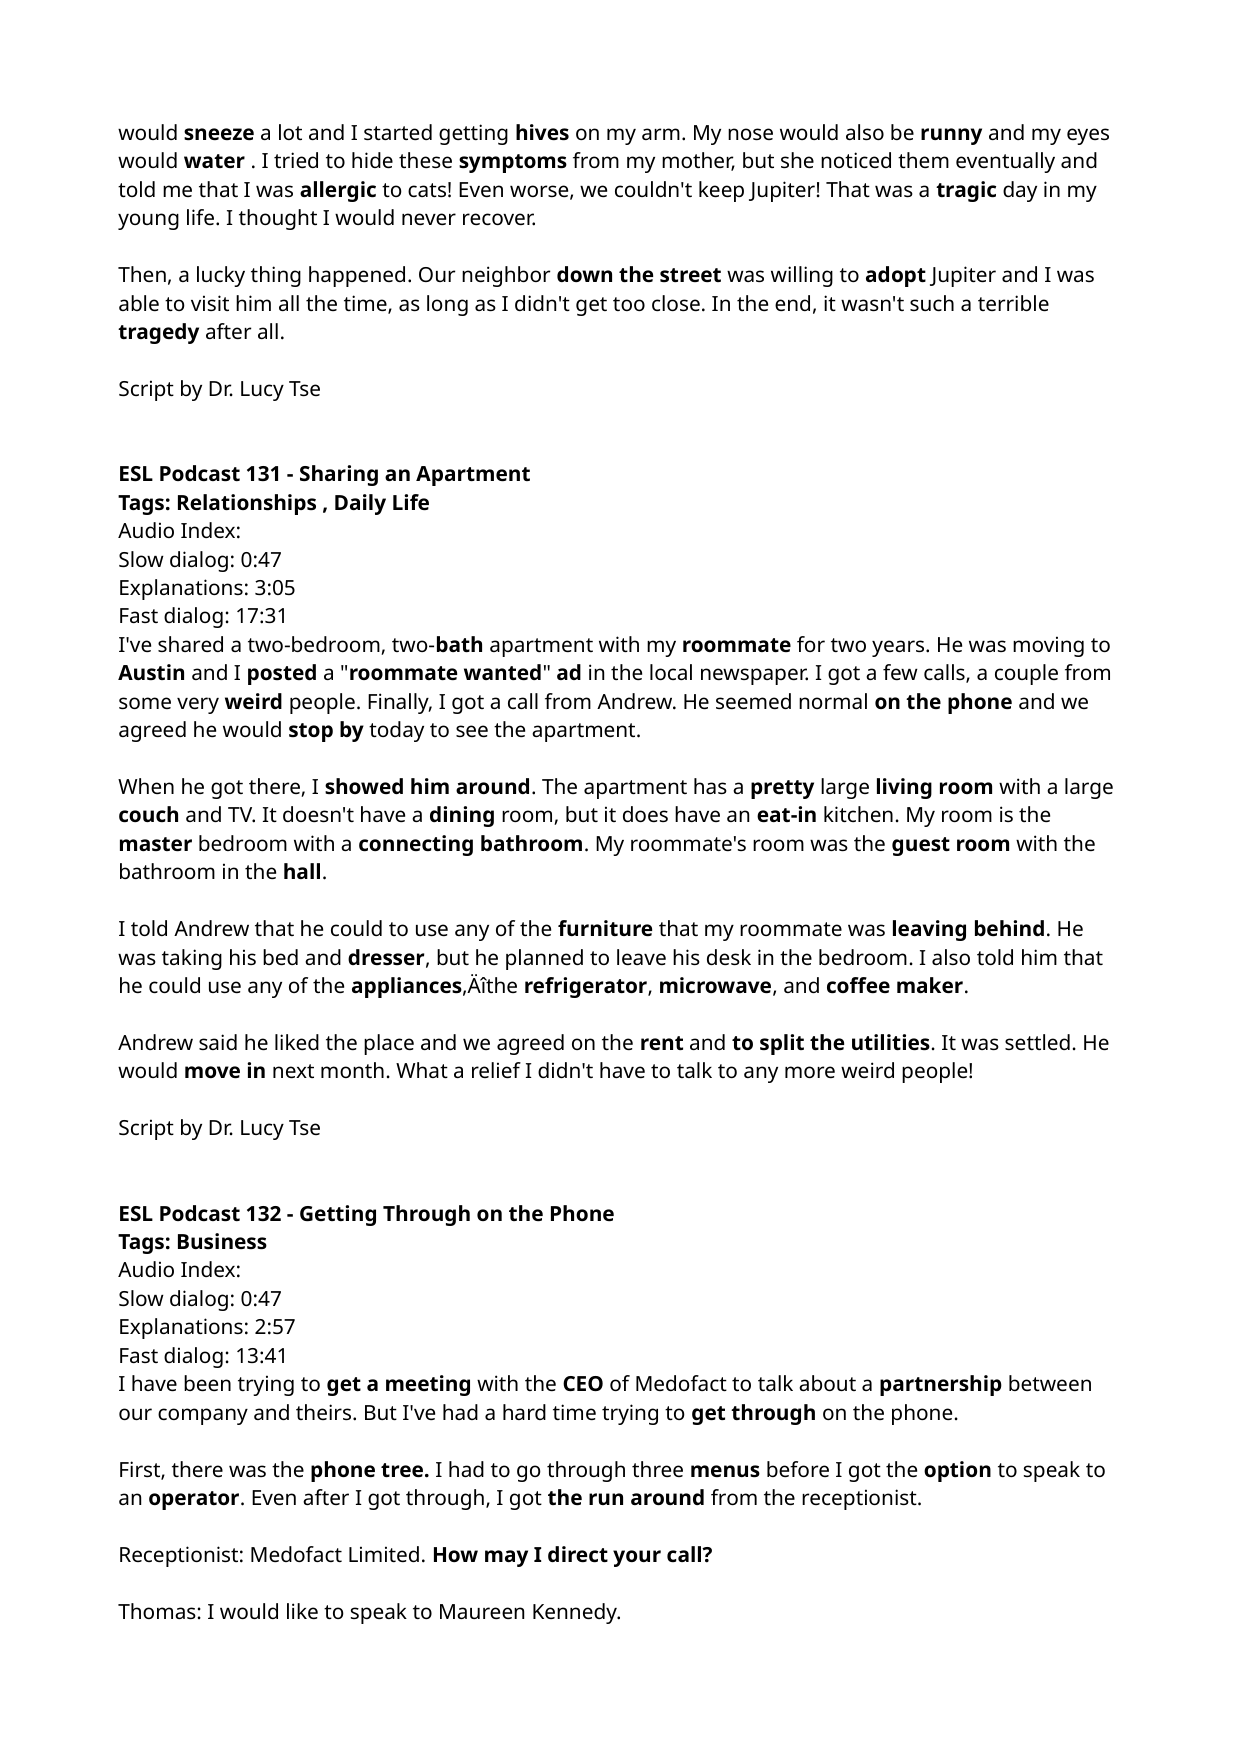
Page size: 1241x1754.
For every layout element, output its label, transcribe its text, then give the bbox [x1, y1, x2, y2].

table_header I have been trying to get a meeting with the CEO of Medofact to talk about a partnership between our company and theirs. But I've had a hard time trying to get through on the phone. First, there was the phone tree. I had to go through three menus before I got the option to speak to an operator. Even after I got through, I got the run around from the receptionist. Receptionist: Medofact Limited. How may I direct your call? Thomas: I would like to speak to Maureen Kennedy. [118, 1369, 1122, 1625]
table_header Audio Index: Slow dialog: 0:47 Explanations: 3:05 Fast dialog: 17:31 [118, 516, 1122, 630]
table_header would sneeze a lot and I started getting hives on my arm. My nose would also be runny and my eyes would water . I tried to hide these symptoms from my mother, but she noticed them eventually and told me that I was allergic to cats! Even worse, we couldn't keep Jupiter! That was a tragic day in my young life. I thought I would never recover. Then, a lucky thing happened. Our neighbor down the street was willing to adopt Jupiter and I was able to visit him all the time, as long as I didn't get too close. In the end, it wasn't such a terrible tragedy after all. Script by Dr. Lucy Tse [118, 118, 1122, 402]
text ESL Podcast 132 - Getting Through on the Phone Tags: Business [118, 1199, 1122, 1256]
text ESL Podcast 131 - Sharing an Apartment Tags: Relationships , Daily Life [118, 459, 1122, 516]
table_header I've shared a two-bedroom, two-bath apartment with my roommate for two years. He was moving to Austin and I posted a "roommate wanted" ad in the local newspaper. I got a few calls, a couple from some very weird people. Finally, I got a call from Andrew. He seemed normal on the phone and we agreed he would stop by today to see the apartment. When he got there, I showed him around. The apartment has a pretty large living room with a large couch and TV. It doesn't have a dining room, but it does have an eat-in kitchen. My room is the master bedroom with a connecting bathroom. My roommate's room was the guest room with the bathroom in the hall. I told Andrew that he could to use any of the furniture that my roommate was leaving behind. He was taking his bed and dresser, but he planned to leave his desk in the bedroom. I also told him that he could use any of the appliances‚Äîthe refrigerator, microwave, and coffee maker. Andrew said he liked the place and we agreed on the rent and to split the utilities. It was settled. He would move in next month. What a relief I didn't have to talk to any more weird people! Script by Dr. Lucy Tse [118, 630, 1122, 1142]
table_header Audio Index: Slow dialog: 0:47 Explanations: 2:57 Fast dialog: 13:41 [118, 1256, 1122, 1369]
